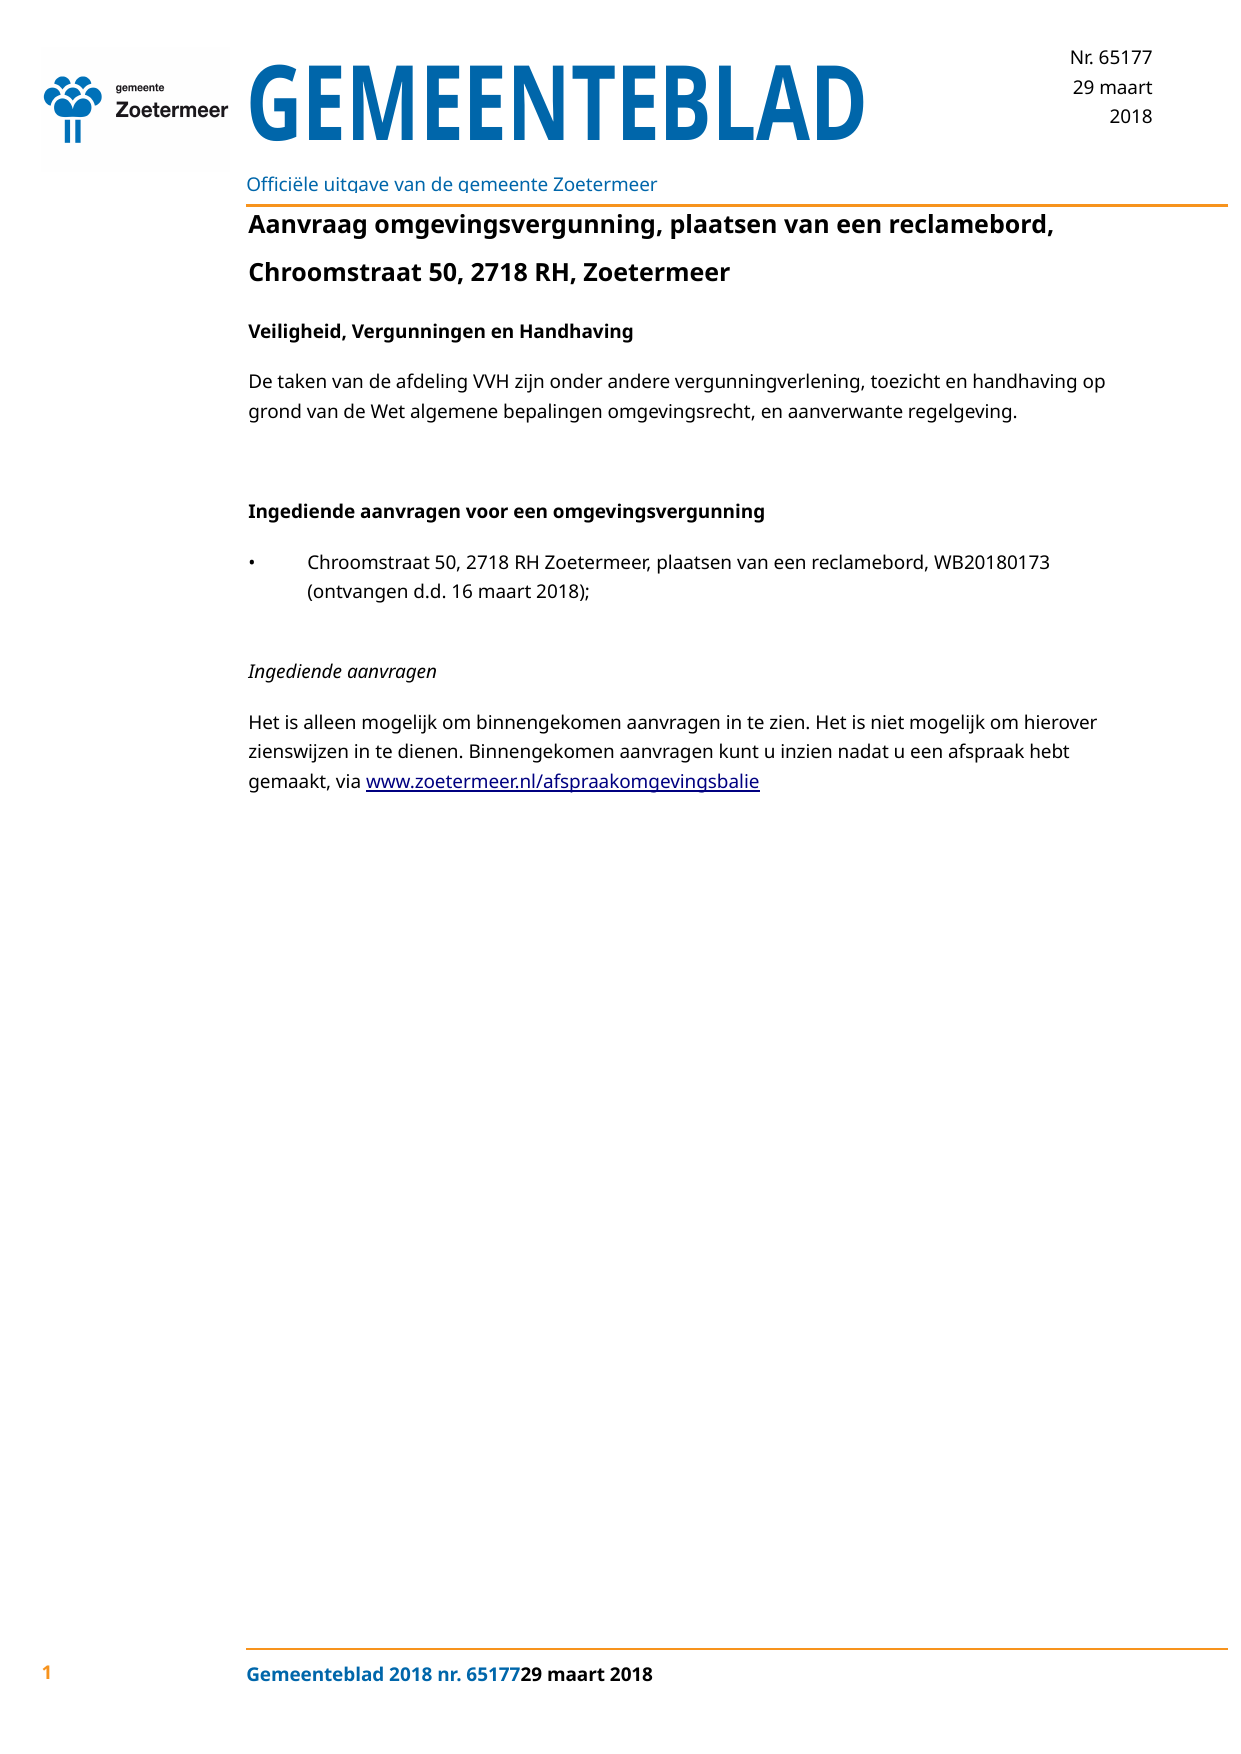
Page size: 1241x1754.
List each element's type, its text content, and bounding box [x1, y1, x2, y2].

picture [41, 47, 231, 172]
list Chroomstraat 50, 2718 RH Zoetermeer, plaatsen van een reclamebord, WB20180173 (ontvangen d.d. 16 maart 2018); [248, 549, 1152, 604]
text De taken van de afdeling VVH zijn onder andere vergunningverlening, toezicht en handhaving op grond van de Wet algemene bepalingen omgevingsrecht, en aanverwante regelgeving. [248, 368, 1152, 424]
text Aanvraag omgevingsvergunning, plaatsen van een reclamebord, Chroomstraat 50, 2718 RH, Zoetermeer [248, 207, 1152, 288]
text Ingediende aanvragen [248, 659, 1152, 684]
text Het is alleen mogelijk om binnengekomen aanvragen in te zien. Het is niet mogelijk om hierover zienswijzen in te dienen. Binnengekomen aanvragen kunt u inzien nadat u een afspraak hebt gemaakt, via www.zoetermeer.nl/afspraakomgevingsbalie [248, 709, 1152, 794]
text Veiligheid, Vergunningen en Handhaving [248, 318, 1152, 344]
text Ingediende aanvragen voor een omgevingsvergunning [248, 499, 1152, 524]
